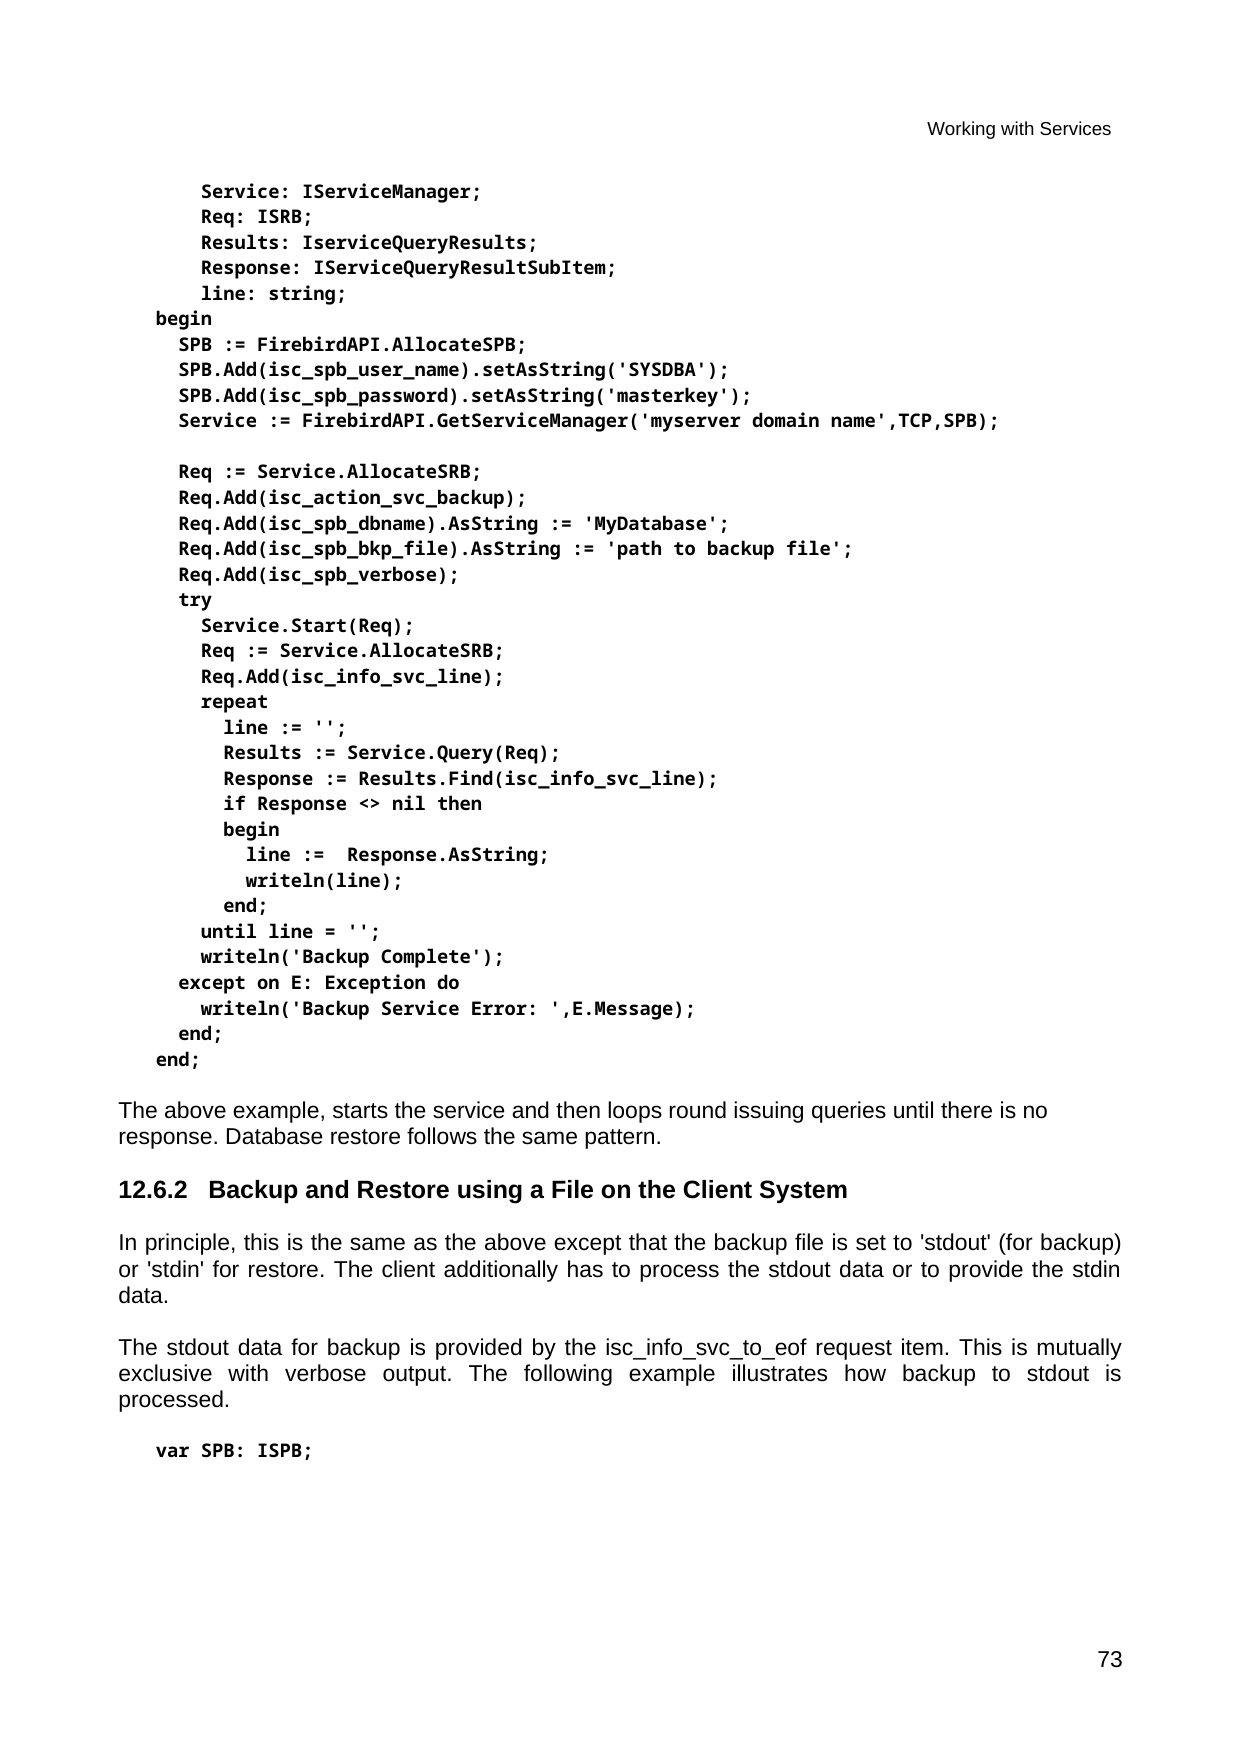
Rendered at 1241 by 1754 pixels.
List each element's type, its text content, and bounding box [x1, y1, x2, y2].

text Req.Add(isc_info_svc_line); [156, 663, 1122, 688]
text line := Response.AsString; [156, 842, 1122, 867]
text if Response <> nil then [156, 791, 1122, 816]
text Req.Add(isc_spb_bkp_file).AsString := 'path to backup file'; [156, 535, 1122, 561]
text Req.Add(isc_action_svc_backup); [156, 484, 1122, 510]
text The above example, starts the service and then loops round issuing queries until there is no response. Database restore follows the same pattern. [118, 1097, 1122, 1149]
text Req := Service.AllocateSRB; [156, 637, 1122, 663]
text Req.Add(isc_spb_verbose); [156, 561, 1122, 586]
text Results: IserviceQueryResults; [156, 229, 1122, 255]
subtitle Backup and Restore using a File on the Client System [118, 1175, 1122, 1204]
text begin [156, 816, 1122, 842]
text Results := Service.Query(Req); [156, 739, 1122, 765]
text repeat [156, 688, 1122, 714]
text Service.Start(Req); [156, 612, 1122, 637]
text line := ''; [156, 714, 1122, 739]
text end; [156, 893, 1122, 918]
text Response: IServiceQueryResultSubItem; [156, 255, 1122, 280]
text Req.Add(isc_spb_dbname).AsString := 'MyDatabase'; [156, 510, 1122, 535]
text Service := FirebirdAPI.GetServiceManager('myserver domain name',TCP,SPB); [156, 408, 1122, 433]
text try [156, 586, 1122, 612]
text SPB.Add(isc_spb_user_name).setAsString('SYSDBA'); [156, 357, 1122, 382]
text var SPB: ISPB; [156, 1437, 1122, 1463]
text end; [156, 1046, 1122, 1071]
text SPB := FirebirdAPI.AllocateSPB; [156, 331, 1122, 357]
text except on E: Exception do [156, 969, 1122, 995]
text writeln('Backup Service Error: ',E.Message); [156, 995, 1122, 1020]
text begin [156, 306, 1122, 331]
text writeln('Backup Complete'); [156, 944, 1122, 969]
text The stdout data for backup is provided by the isc_info_svc_to_eof request item. This is mutually exclusive with verbose output. The following example illustrates how backup to stdout is processed. [118, 1333, 1122, 1412]
text line: string; [156, 280, 1122, 306]
text Response := Results.Find(isc_info_svc_line); [156, 765, 1122, 791]
text until line = ''; [156, 918, 1122, 944]
text Req := Service.AllocateSRB; [156, 459, 1122, 484]
text In principle, this is the same as the above except that the backup file is set to 'stdout' (for backup) or 'stdin' for restore. The client additionally has to process the stdout data or to provide the stdin data. [118, 1229, 1122, 1308]
text SPB.Add(isc_spb_password).setAsString('masterkey'); [156, 382, 1122, 408]
text Req: ISRB; [156, 204, 1122, 229]
text end; [156, 1020, 1122, 1046]
text Service: IServiceManager; [156, 178, 1122, 204]
text writeln(line); [156, 867, 1122, 893]
